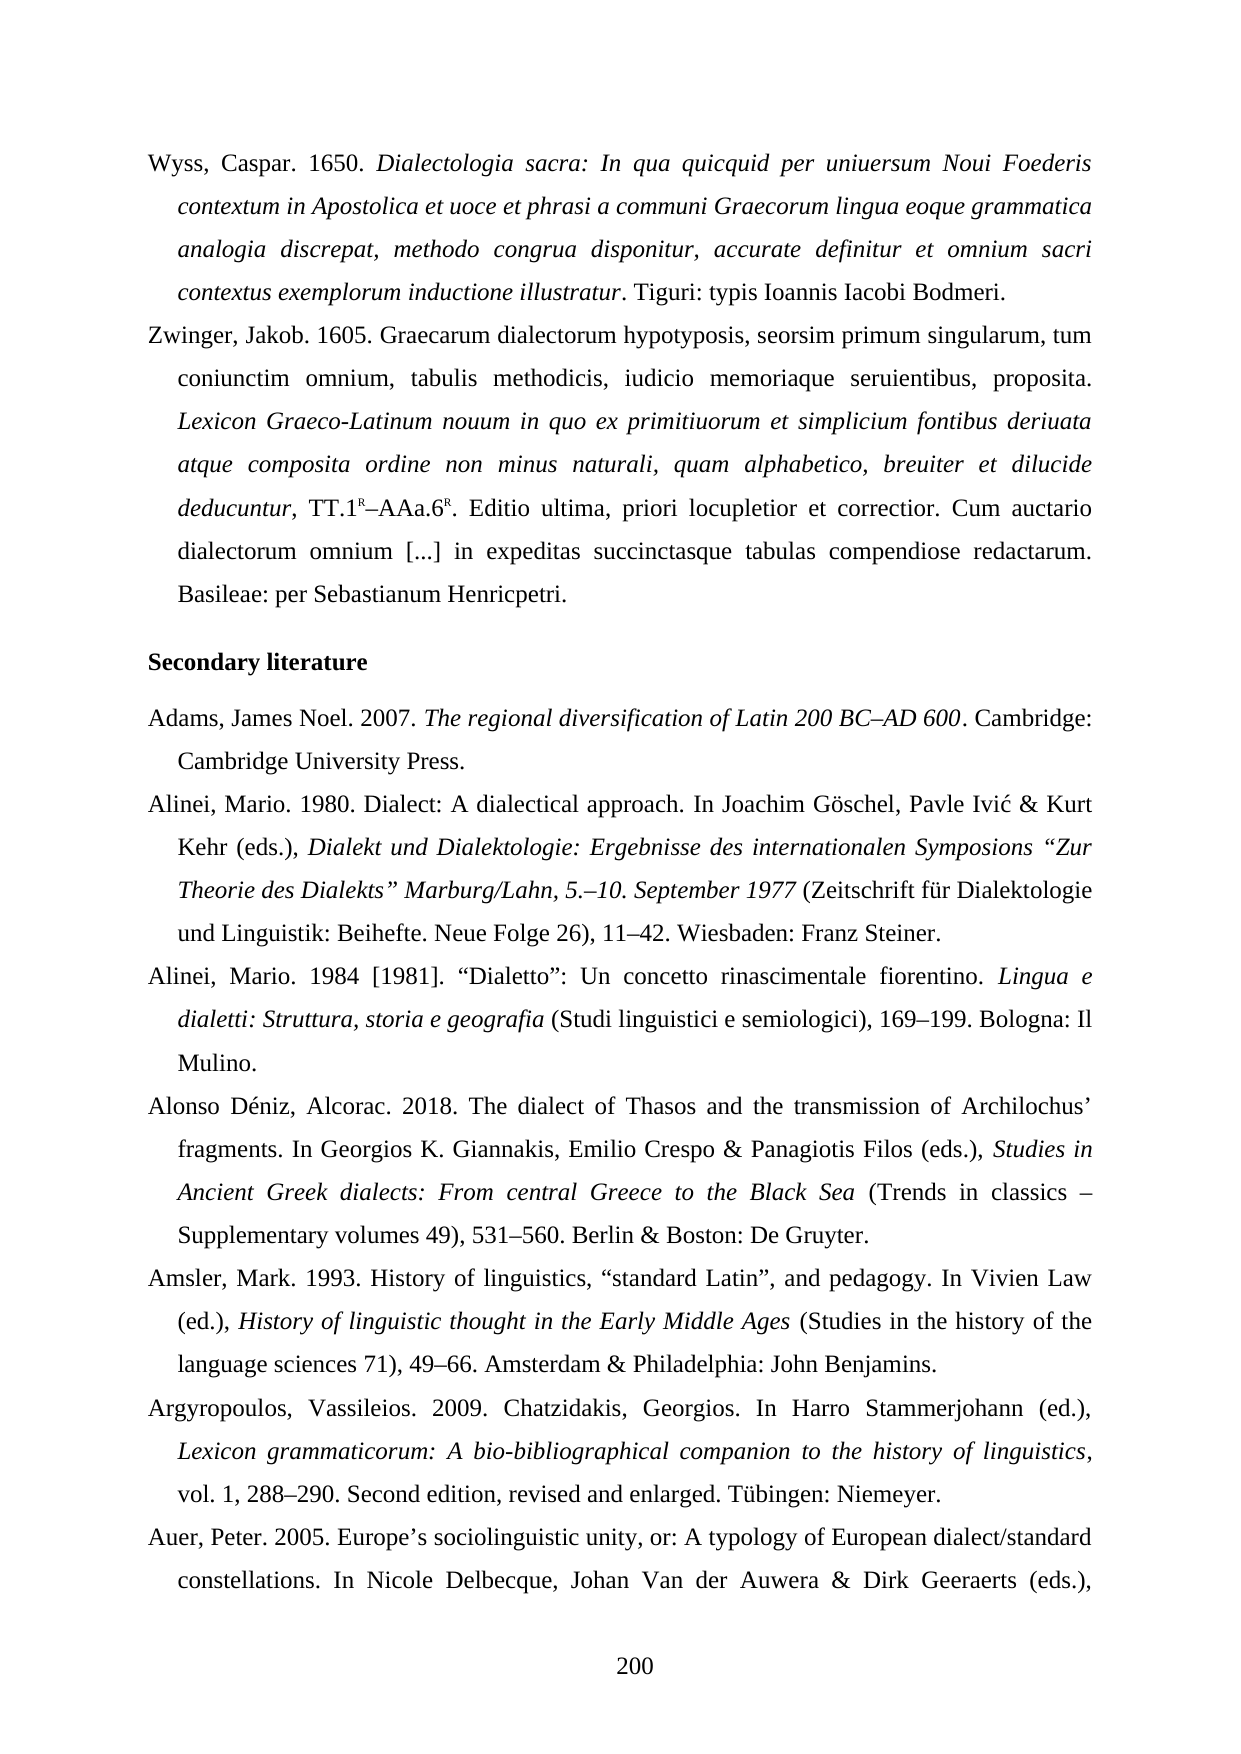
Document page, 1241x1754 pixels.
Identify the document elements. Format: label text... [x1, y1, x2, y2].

text Alonso Déniz, Alcorac. 2018. The dialect of Thasos and the transmission of Archilochus’ fragments. In Georgios K. Giannakis, Emilio Crespo & Panagiotis Filos (eds.), Studies in Ancient Greek dialects: From central Greece to the Black Sea (Trends in classics – Supplementary volumes 49), 531–560. Berlin & Boston: De Gruyter. [148, 1091, 1093, 1249]
text Adams, James Noel. 2007. The regional diversification of Latin 200 BC–AD 600. Cambridge: Cambridge University Press. [148, 703, 1093, 774]
text Amsler, Mark. 1993. History of linguistics, “standard Latin”, and pedagogy. In Vivien Law (ed.), History of linguistic thought in the Early Middle Ages (Studies in the history of the language sciences 71), 49–66. Amsterdam & Philadelphia: John Benjamins. [148, 1263, 1093, 1378]
text Wyss, Caspar. 1650. Dialectologia sacra: In qua quicquid per uniuersum Noui Foederis contextum in Apostolica et uoce et phrasi a communi Graecorum lingua eoque grammatica analogia discrepat, methodo congrua disponitur, accurate definitur et omnium sacri contextus exemplorum inductione illustratur. Tiguri: typis Ioannis Iacobi Bodmeri. [148, 148, 1093, 306]
text Argyropoulos, Vassileios. 2009. Chatzidakis, Georgios. In Harro Stammerjohann (ed.), Lexicon grammaticorum: A bio-bibliographical companion to the history of linguistics, vol. 1, 288–290. Second edition, revised and enlarged. Tübingen: Niemeyer. [148, 1393, 1093, 1508]
text Auer, Peter. 2005. Europe’s sociolinguistic unity, or: A typology of European dialect/standard constellations. In Nicole Delbecque, Johan Van der Auwera & Dirk Geeraerts (eds.), [148, 1522, 1093, 1594]
text Alinei, Mario. 1980. Dialect: A dialectical approach. In Joachim Göschel, Pavle Ivić & Kurt Kehr (eds.), Dialekt und Dialektologie: Ergebnisse des internationalen Symposions “Zur Theorie des Dialekts” Marburg/Lahn, 5.–10. September 1977 (Zeitschrift für Dialektologie und Linguistik: Beihefte. Neue Folge 26), 11–42. Wiesbaden: Franz Steiner. [148, 789, 1093, 947]
subtitle Secondary literature [148, 647, 1093, 676]
text Zwinger, Jakob. 1605. Graecarum dialectorum hypotyposis, seorsim primum singularum, tum coniunctim omnium, tabulis methodicis, iudicio memoriaque seruientibus, proposita. Lexicon Graeco-Latinum nouum in quo ex primitiuorum et simplicium fontibus deriuata atque composita ordine non minus naturali, quam alphabetico, breuiter et dilucide deducuntur, TT.1r–AAa.6r. Editio ultima, priori locupletior et correctior. Cum auctario dialectorum omnium [...] in expeditas succinctasque tabulas compendiose redactarum. Basileae: per Sebastianum Henricpetri. [148, 320, 1093, 608]
text Alinei, Mario. 1984 [1981]. “Dialetto”: Un concetto rinascimentale fiorentino. Lingua e dialetti: Struttura, storia e geografia (Studi linguistici e semiologici), 169–199. Bologna: Il Mulino. [148, 961, 1093, 1076]
